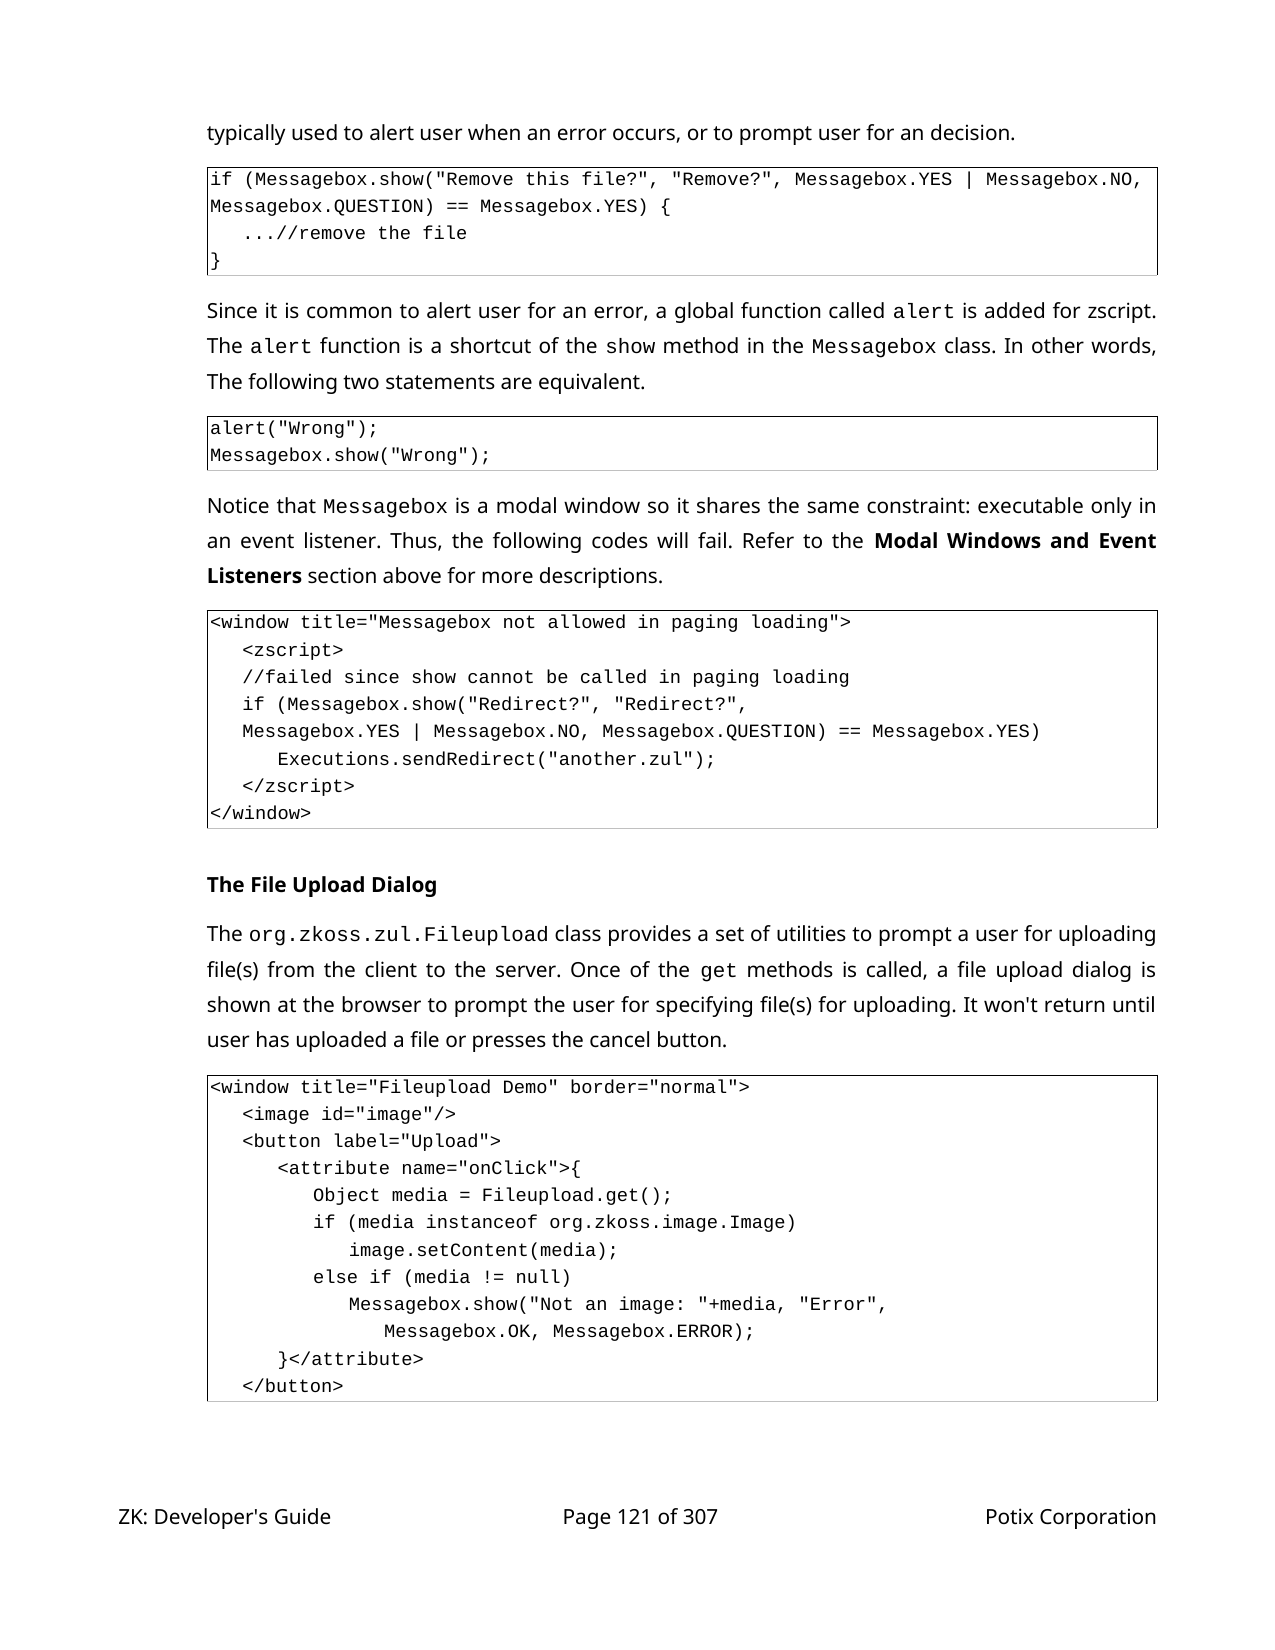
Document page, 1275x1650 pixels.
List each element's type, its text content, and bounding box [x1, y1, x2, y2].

text <image id="image"/> [208, 1102, 1157, 1126]
text <window title="Messagebox not allowed in paging loading"> [208, 611, 1157, 635]
text if (Messagebox.show("Redirect?", "Redirect?", [208, 692, 1157, 716]
text Since it is common to alert user for an error, a global function called alert is added for zscript. The alert function is a shortcut of the show method in the Messagebox class. In other words, The following two statements are equivalent. [207, 296, 1157, 395]
text image.setContent(media); [208, 1238, 1157, 1262]
text }</attribute> [208, 1346, 1157, 1371]
text <zscript> [208, 638, 1157, 662]
text <button label="Upload"> [208, 1129, 1157, 1153]
text else if (media != null) [208, 1265, 1157, 1289]
text Messagebox.show("Wrong"); [208, 443, 1157, 470]
text </button> [208, 1373, 1157, 1401]
text <attribute name="onClick">{ [208, 1156, 1157, 1180]
text </window> [208, 801, 1157, 828]
text alert("Wrong"); [208, 417, 1157, 440]
text Object media = Fileupload.get(); [208, 1183, 1157, 1207]
text } [208, 248, 1157, 275]
text ...//remove the file [208, 221, 1157, 245]
text if (media instanceof org.zkoss.image.Image) [208, 1210, 1157, 1235]
text Notice that Messagebox is a modal window so it shares the same constraint: executable only in an event listener. Thus, the following codes will fail. Refer to the Modal Windows and Event Listeners section above for more descriptions. [207, 491, 1157, 590]
text Messagebox.show("Not an image: "+media, "Error", [208, 1292, 1157, 1316]
text <window title="Fileupload Demo" border="normal"> [208, 1076, 1157, 1099]
text Messagebox.OK, Messagebox.ERROR); [208, 1319, 1157, 1343]
text //failed since show cannot be called in paging loading [208, 665, 1157, 689]
text </zscript> [208, 773, 1157, 798]
text Messagebox.YES | Messagebox.NO, Messagebox.QUESTION) == Messagebox.YES) [208, 719, 1157, 743]
text The org.zkoss.zul.Fileupload class provides a set of utilities to prompt a user for uploading file(s) from the client to the server. Once of the get methods is called, a file upload dialog is shown at the browser to prompt the user for specifying file(s) for uploading. It won't return until user has uploaded a file or presses the cancel button. [207, 919, 1157, 1054]
subtitle The File Upload Dialog [207, 871, 1157, 899]
text typically used to alert user when an error occurs, or to prompt user for an decision. [207, 118, 1157, 146]
text Executions.sendRedirect("another.zul"); [208, 746, 1157, 771]
text if (Messagebox.show("Remove this file?", "Remove?", Messagebox.YES | Messagebox.NO, Messagebox.QUESTION) == Messagebox.YES) { [208, 168, 1157, 218]
